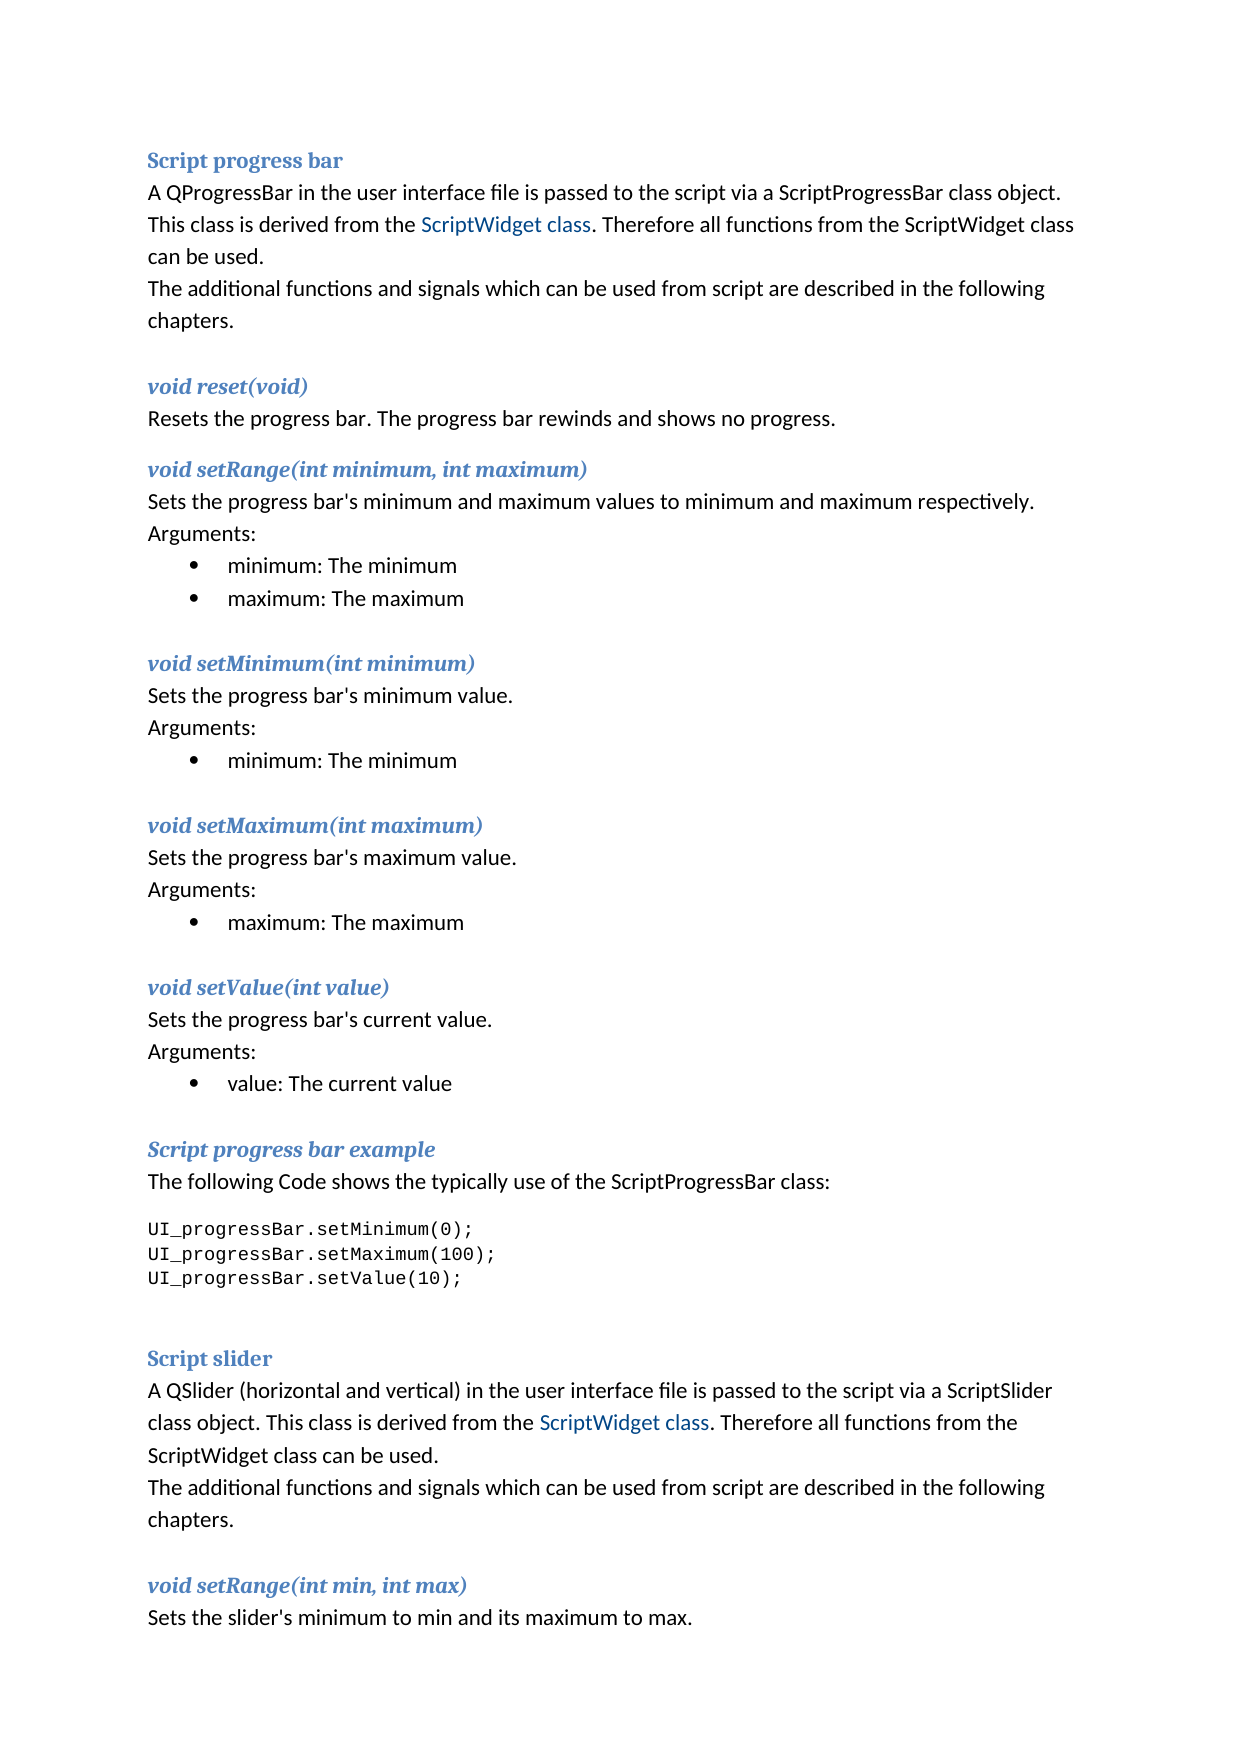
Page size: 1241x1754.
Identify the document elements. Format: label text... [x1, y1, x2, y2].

text The additional functions and signals which can be used from script are described in the following chapters. [148, 1473, 1093, 1533]
text The additional functions and signals which can be used from script are described in the following chapters. [148, 274, 1093, 334]
text This class is derived from the ScriptWidget class. Therefore all functions from the ScriptWidget class can be used. [148, 210, 1093, 270]
subtitle Script slider [148, 1346, 1093, 1372]
text UI_progressBar.setValue(10); [148, 1269, 1093, 1290]
text A QProgressBar in the user interface file is passed to the script via a ScriptProgressBar class object. [148, 178, 1093, 206]
text UI_progressBar.setMinimum(0); [148, 1220, 1093, 1241]
subtitle void setValue(int value) [148, 975, 1093, 1001]
list value: The current value [190, 1069, 1093, 1097]
subtitle void reset(void) [148, 374, 1093, 400]
subtitle void setRange(int min, int max) [148, 1572, 1093, 1599]
list minimum: The minimum [190, 746, 1093, 774]
subtitle Script progress bar example [148, 1137, 1093, 1163]
text Arguments: [148, 875, 1093, 903]
subtitle void setMinimum(int minimum) [148, 651, 1093, 677]
list maximum: The maximum [190, 584, 1093, 612]
text Sets the progress bar's current value. [148, 1005, 1093, 1033]
text Sets the progress bar's minimum and maximum values to minimum and maximum respectively. [148, 487, 1093, 515]
text Arguments: [148, 1037, 1093, 1065]
list minimum: The minimum [190, 552, 1093, 580]
text The following Code shows the typically use of the ScriptProgressBar class: [148, 1167, 1093, 1195]
list maximum: The maximum [190, 908, 1093, 936]
text Arguments: [148, 519, 1093, 547]
subtitle void setMaximum(int maximum) [148, 813, 1093, 839]
text Sets the progress bar's minimum value. [148, 681, 1093, 709]
text Arguments: [148, 713, 1093, 742]
text Sets the slider's minimum to min and its maximum to max. [148, 1603, 1093, 1631]
text A QSlider (horizontal and vertical) in the user interface file is passed to the script via a ScriptSlider class object. This class is derived from the ScriptWidget class. Therefore all functions from the ScriptWidget class can be used. [148, 1376, 1093, 1469]
text UI_progressBar.setMaximum(100); [148, 1244, 1093, 1266]
text Resets the progress bar. The progress bar rewinds and shows no progress. [148, 404, 1093, 432]
subtitle void setRange(int minimum, int maximum) [148, 457, 1093, 483]
text Sets the progress bar's maximum value. [148, 843, 1093, 871]
subtitle Script progress bar [148, 148, 1093, 174]
